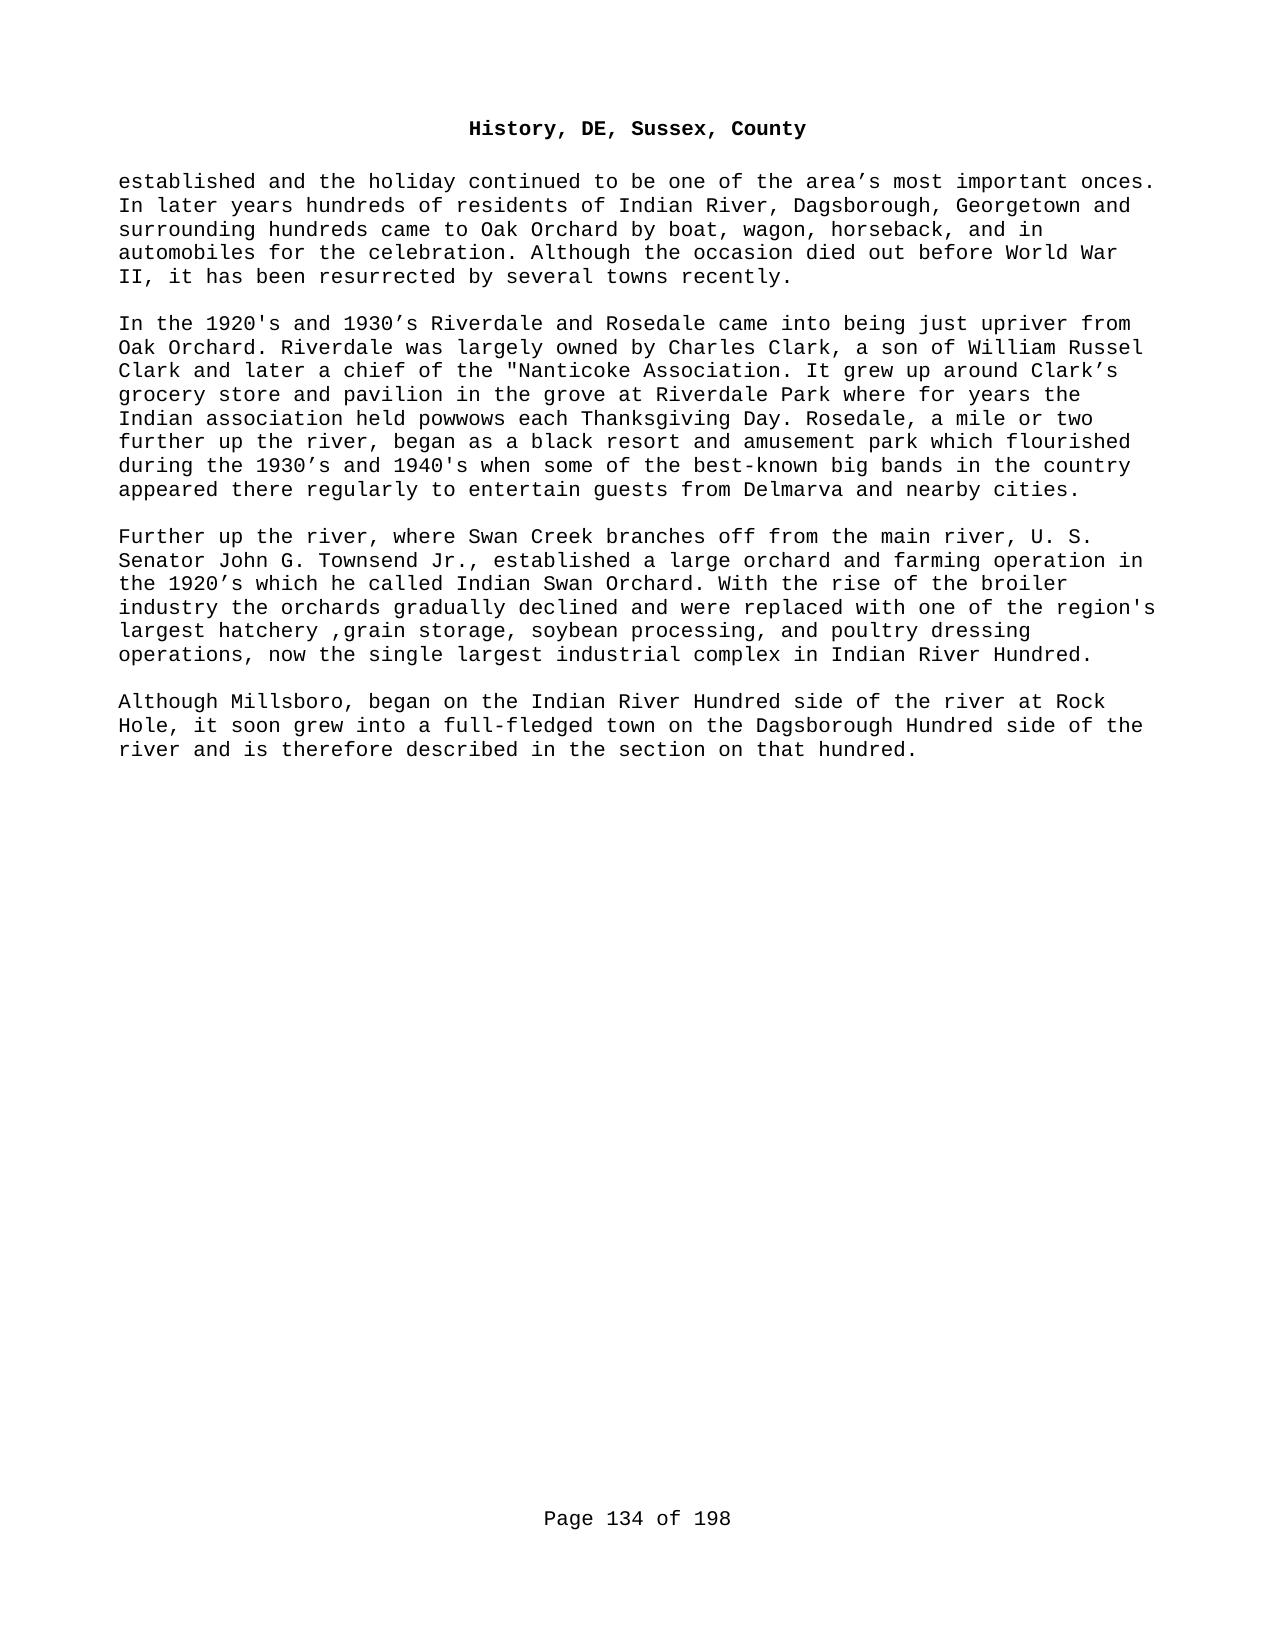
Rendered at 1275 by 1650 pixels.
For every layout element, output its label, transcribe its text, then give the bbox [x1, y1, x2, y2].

text Further up the river, where Swan Creek branches off from the main river, U. S. Senator John G. Townsend Jr., established a large orchard and farming operation in the 1920’s which he called Indian Swan Orchard. With the rise of the broiler industry the orchards gradually declined and were replaced with one of the region's largest hatchery ,grain storage, soybean processing, and poultry dressing operations, now the single largest industrial complex in Indian River Hundred. [118, 526, 1157, 668]
text In the 1920's and 1930’s Riverdale and Rosedale came into being just upriver from Oak Orchard. Riverdale was largely owned by Charles Clark, a son of William Russel Clark and later a chief of the "Nanticoke Association. It grew up around Clark’s grocery store and pavilion in the grove at Riverdale Park where for years the Indian association held powwows each Thanksgiving Day. Rosedale, a mile or two further up the river, began as a black resort and amusement park which flourished during the 1930’s and 1940's when some of the best-known big bands in the country appeared there regularly to entertain guests from Delmarva and nearby cities. [118, 313, 1157, 502]
text established and the holiday continued to be one of the area’s most important onces. In later years hundreds of residents of Indian River, Dagsborough, Georgetown and surrounding hundreds came to Oak Orchard by boat, wagon, horseback, and in automobiles for the celebration. Although the occasion died out before World War II, it has been resurrected by several towns recently. [118, 171, 1157, 289]
text Although Millsboro, began on the Indian River Hundred side of the river at Rock Hole, it soon grew into a full-fledged town on the Dagsborough Hundred side of the river and is therefore described in the section on that hundred. [118, 691, 1157, 762]
